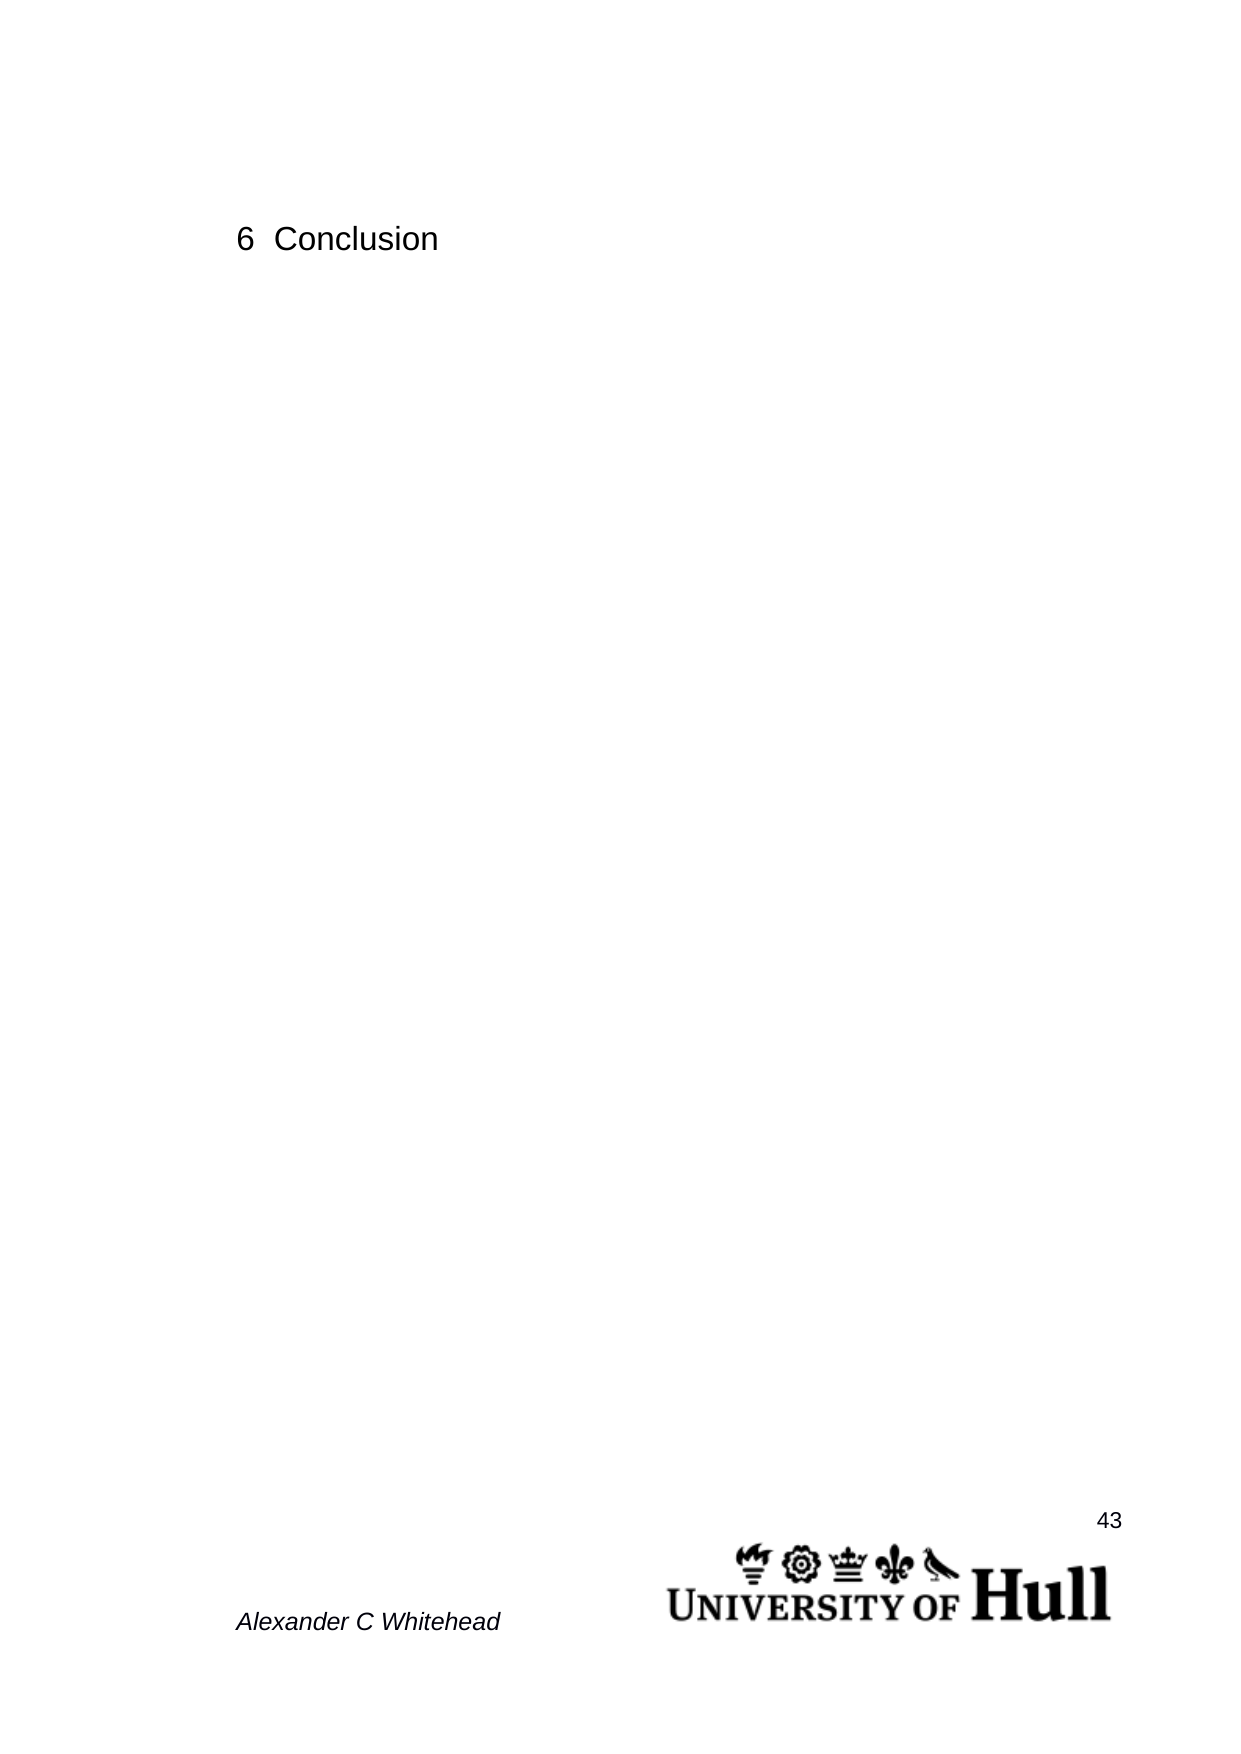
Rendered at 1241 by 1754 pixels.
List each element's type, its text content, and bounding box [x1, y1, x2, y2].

picture [660, 1533, 1120, 1631]
subtitle Conclusion [236, 219, 1122, 258]
